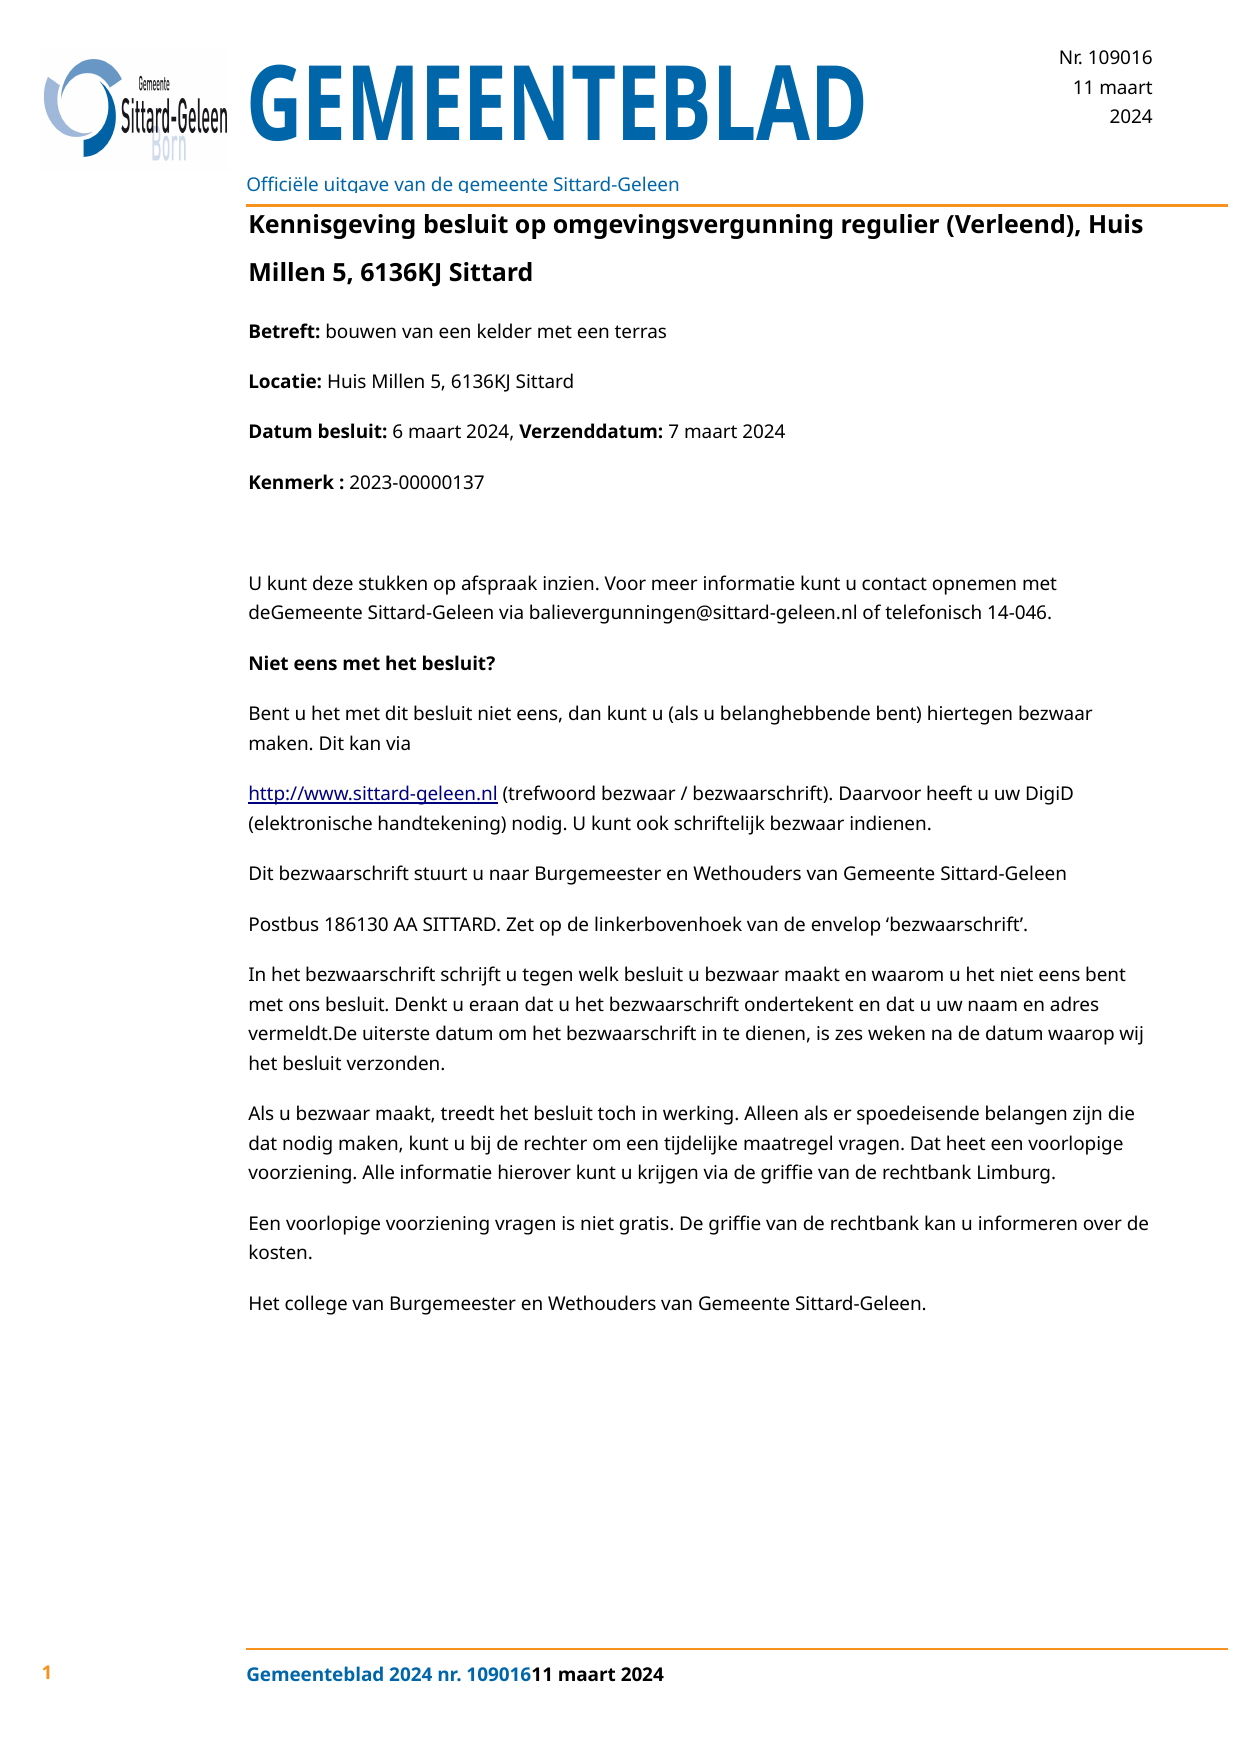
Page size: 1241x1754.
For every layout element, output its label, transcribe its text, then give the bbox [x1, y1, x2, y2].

text Dit bezwaarschrift stuurt u naar Burgemeester en Wethouders van Gemeente Sittard-Geleen [248, 860, 1152, 886]
picture [41, 47, 231, 172]
text Een voorlopige voorziening vragen is niet gratis. De griffie van de rechtbank kan u informeren over de kosten. [248, 1210, 1152, 1265]
text Kennisgeving besluit op omgevingsvergunning regulier (Verleend), Huis Millen 5, 6136KJ Sittard [248, 207, 1152, 288]
text Locatie: Huis Millen 5, 6136KJ Sittard [248, 368, 1152, 394]
text In het bezwaarschrift schrijft u tegen welk besluit u bezwaar maakt en waarom u het niet eens bent met ons besluit. Denkt u eraan dat u het bezwaarschrift ondertekent en dat u uw naam en adres vermeldt.De uiterste datum om het bezwaarschrift in te dienen, is zes weken na de datum waarop wij het besluit verzonden. [248, 961, 1152, 1076]
text Het college van Burgemeester en Wethouders van Gemeente Sittard-Geleen. [248, 1290, 1152, 1316]
text U kunt deze stukken op afspraak inzien. Voor meer informatie kunt u contact opnemen met deGemeente Sittard-Geleen via balievergunningen@sittard-geleen.nl of telefonisch 14-046. [248, 570, 1152, 625]
text Postbus 186130 AA SITTARD. Zet op de linkerbovenhoek van de envelop ‘bezwaarschrift’. [248, 911, 1152, 937]
text Niet eens met het besluit? [248, 650, 1152, 676]
text Bent u het met dit besluit niet eens, dan kunt u (als u belanghebbende bent) hiertegen bezwaar maken. Dit kan via [248, 700, 1152, 756]
text http://www.sittard-geleen.nl (trefwoord bezwaar / bezwaarschrift). Daarvoor heeft u uw DigiD (elektronische handtekening) nodig. U kunt ook schriftelijk bezwaar indienen. [248, 780, 1152, 836]
text Betreft: bouwen van een kelder met een terras [248, 318, 1152, 344]
text Als u bezwaar maakt, treedt het besluit toch in werking. Alleen als er spoedeisende belangen zijn die dat nodig maken, kunt u bij de rechter om een tijdelijke maatregel vragen. Dat heet een voorlopige voorziening. Alle informatie hierover kunt u krijgen via de griffie van de rechtbank Limburg. [248, 1100, 1152, 1185]
text Datum besluit: 6 maart 2024, Verzenddatum: 7 maart 2024 [248, 419, 1152, 444]
text Kenmerk : 2023-00000137 [248, 469, 1152, 495]
